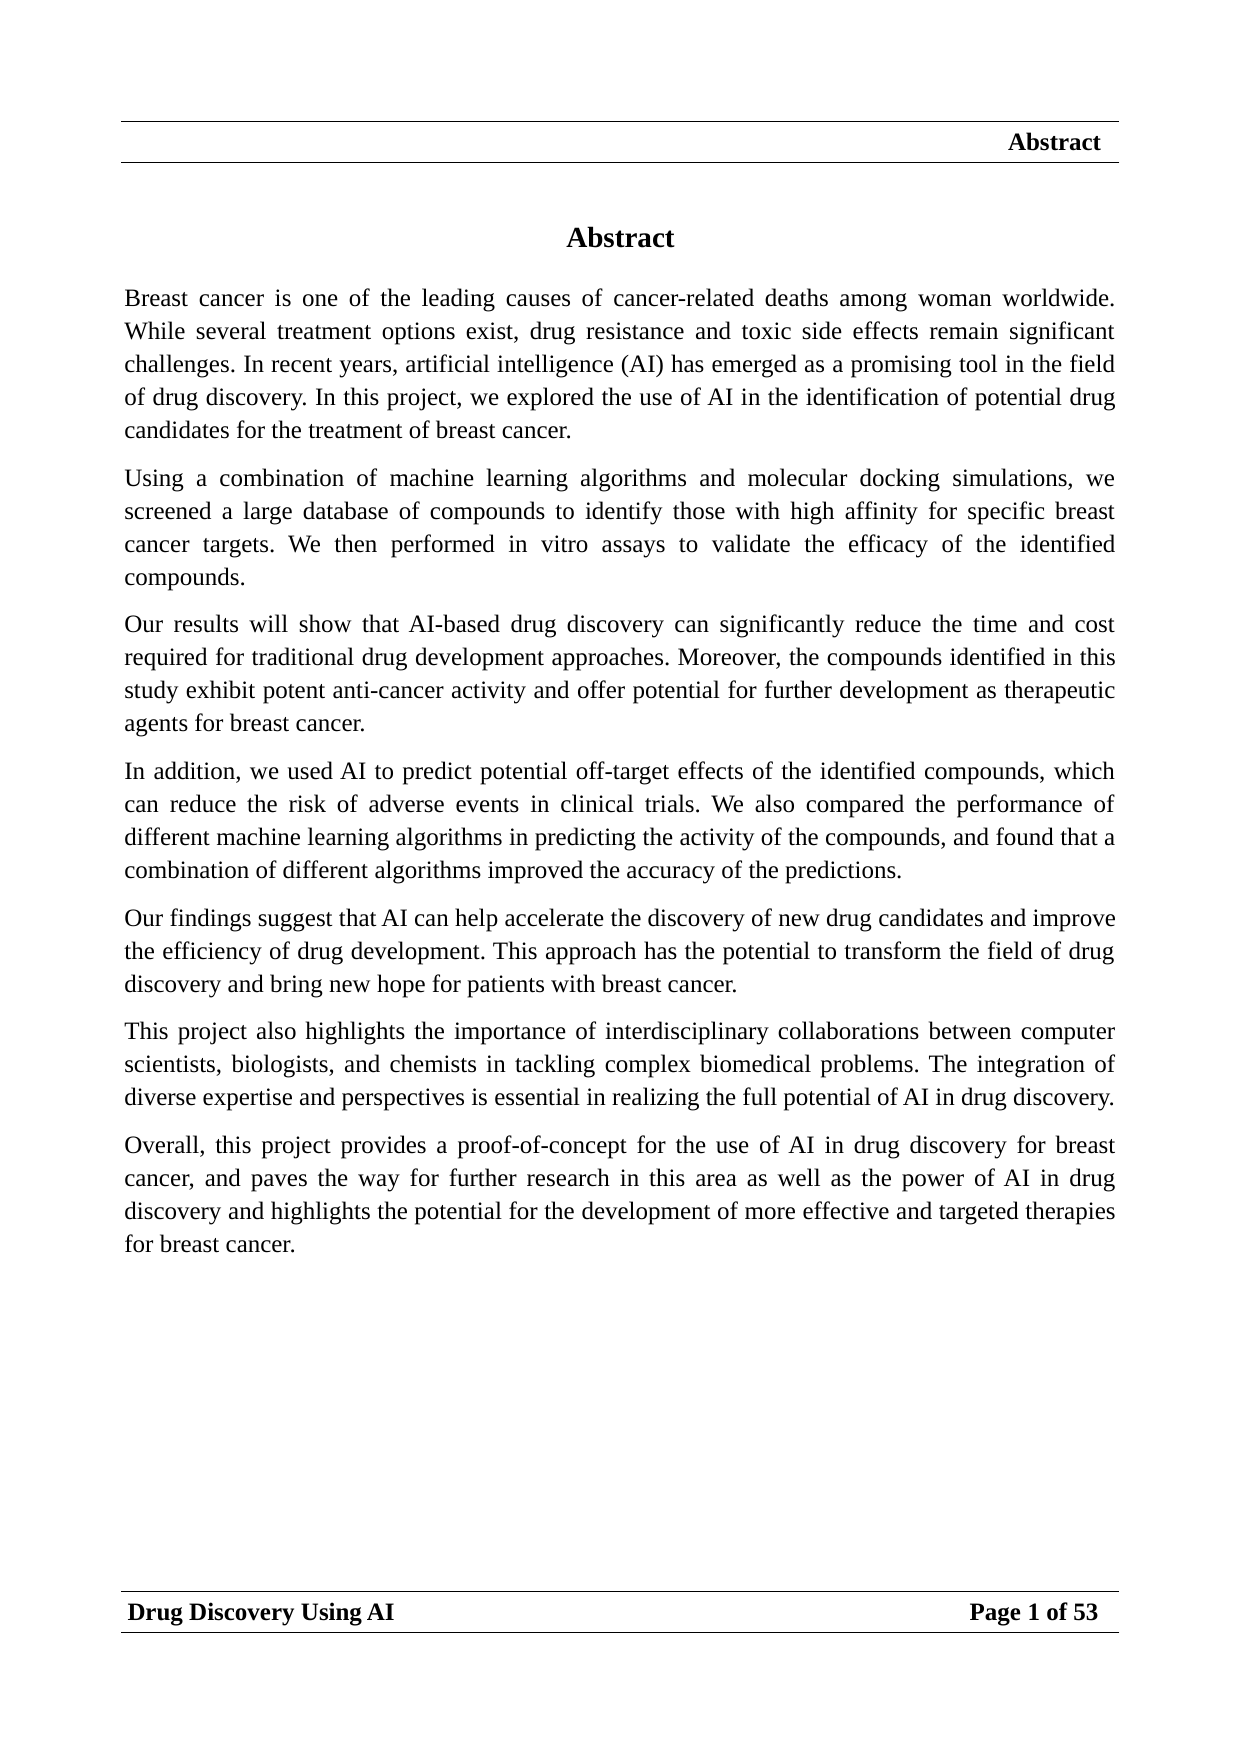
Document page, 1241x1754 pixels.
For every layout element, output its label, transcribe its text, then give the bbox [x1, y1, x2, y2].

text Using a combination of machine learning algorithms and molecular docking simulations, we screened a large database of compounds to identify those with high affinity for specific breast cancer targets. We then performed in vitro assays to validate the efficacy of the identified compounds. [121, 460, 1119, 591]
text Our findings suggest that AI can help accelerate the discovery of new drug candidates and improve the efficiency of drug development. This approach has the potential to transform the field of drug discovery and bring new hope for patients with breast cancer. [121, 900, 1119, 997]
text This project also highlights the importance of interdisciplinary collaborations between computer scientists, biologists, and chemists in tackling complex biomedical problems. The integration of diverse expertise and perspectives is essential in realizing the full potential of AI in drug discovery. [121, 1013, 1119, 1111]
text In addition, we used AI to predict potential off-target effects of the identified compounds, which can reduce the risk of adverse events in clinical trials. We also compared the performance of different machine learning algorithms in predicting the activity of the compounds, and found that a combination of different algorithms improved the accuracy of the predictions. [121, 753, 1119, 884]
text Breast cancer is one of the leading causes of cancer-related deaths among woman worldwide. While several treatment options exist, drug resistance and toxic side effects remain significant challenges. In recent years, artificial intelligence (AI) has emerged as a promising tool in the field of drug discovery. In this project, we explored the use of AI in the identification of potential drug candidates for the treatment of breast cancer. [121, 280, 1119, 444]
text Overall, this project provides a proof-of-concept for the use of AI in drug discovery for breast cancer, and paves the way for further research in this area as well as the power of AI in drug discovery and highlights the potential for the development of more effective and targeted therapies for breast cancer. [121, 1127, 1119, 1258]
text Our results will show that AI-based drug discovery can significantly reduce the time and cost required for traditional drug development approaches. Moreover, the compounds identified in this study exhibit potent anti-cancer activity and offer potential for further development as therapeutic agents for breast cancer. [121, 606, 1119, 737]
subtitle Abstract [121, 217, 1119, 254]
